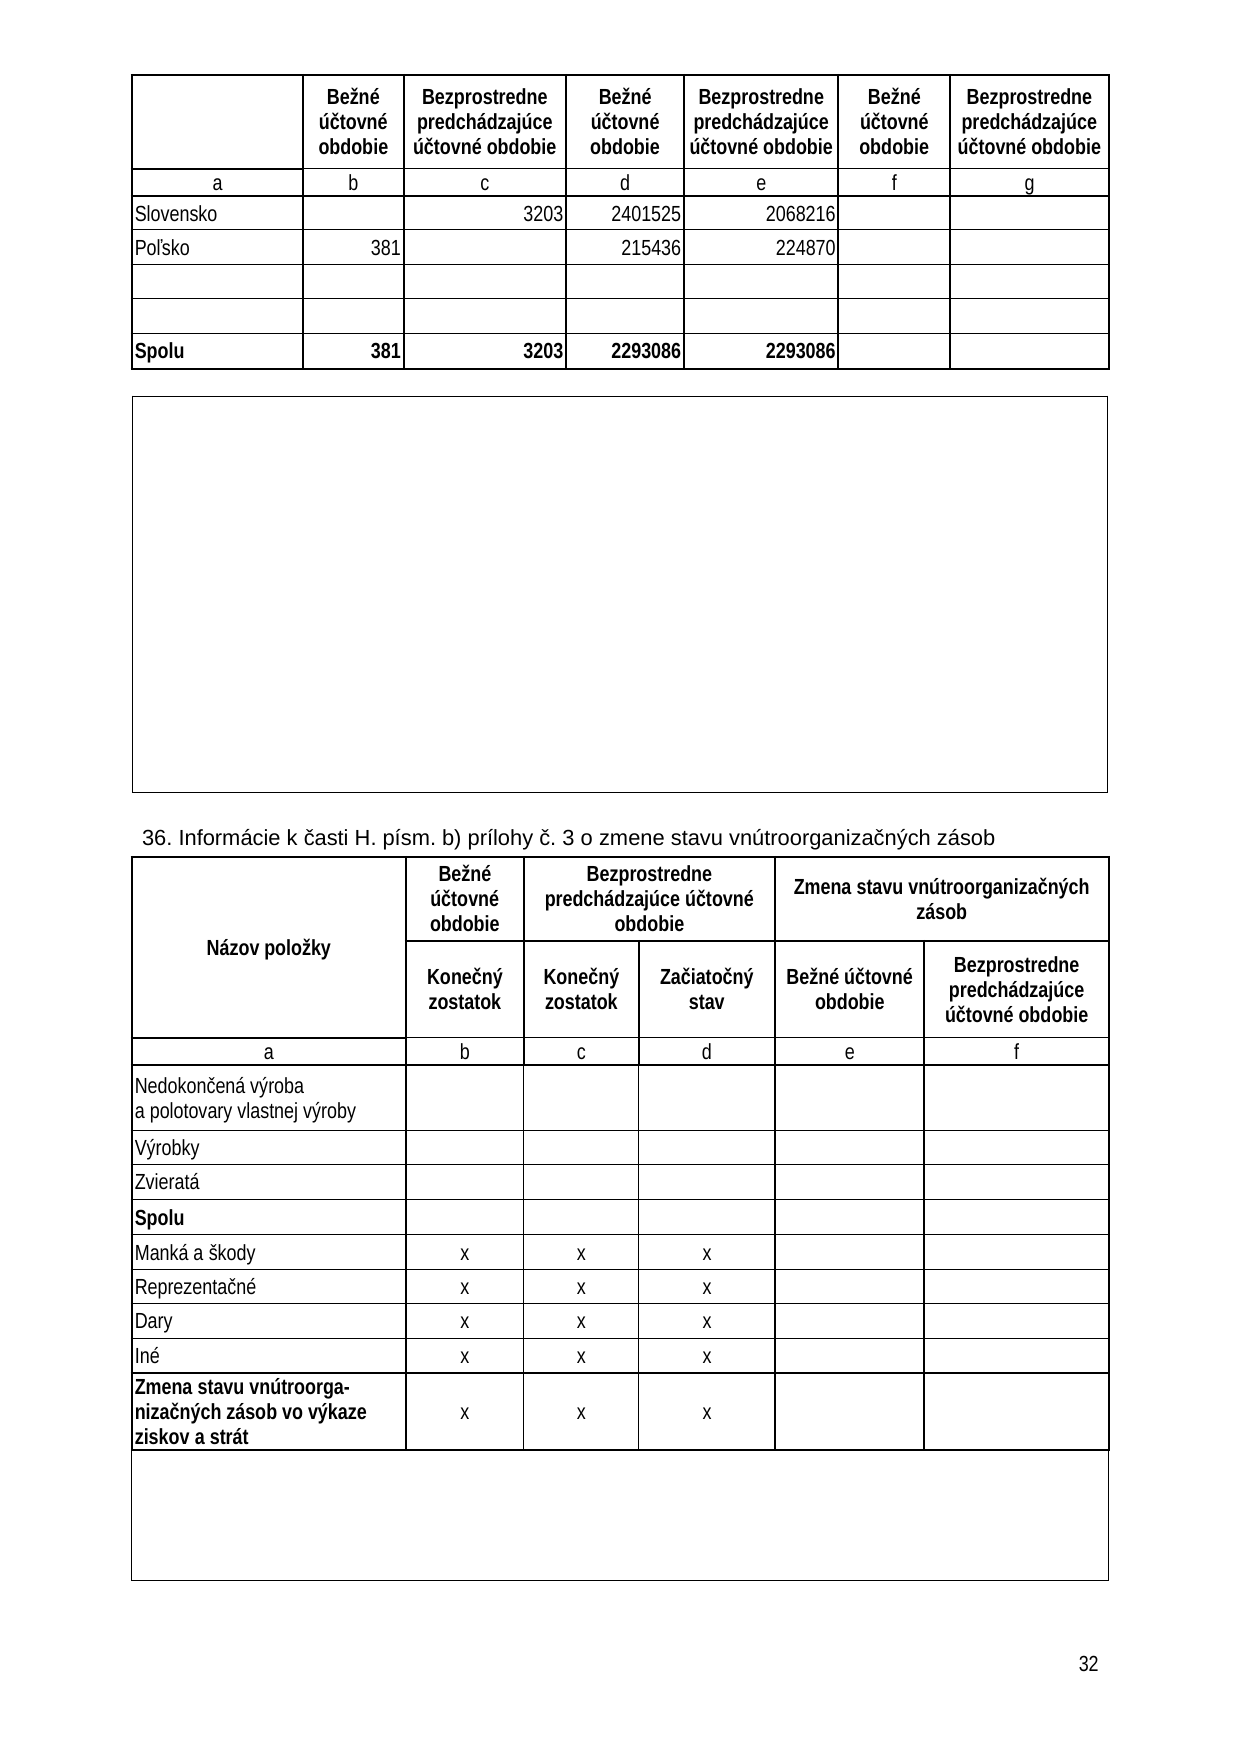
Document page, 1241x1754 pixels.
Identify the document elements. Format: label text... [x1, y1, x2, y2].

table_cell c [525, 1038, 638, 1064]
table_header [133, 76, 302, 168]
table_cell [776, 1374, 923, 1449]
table_cell Konečný zostatok [407, 942, 523, 1037]
table_cell [839, 299, 949, 332]
table_cell [405, 265, 565, 298]
table_cell 381 [304, 334, 403, 368]
table_cell x [407, 1304, 523, 1337]
table_cell x [639, 1270, 774, 1303]
table_cell [776, 1066, 923, 1130]
table_cell a [133, 170, 302, 195]
table_cell x [407, 1374, 523, 1449]
table_cell e [776, 1038, 923, 1064]
table_cell [685, 299, 837, 332]
text 36. Informácie k časti H. písm. b) prílohy č. 3 o zmene stavu vnútroorganizačných zásob [142, 824, 1098, 849]
table_cell Nedokončená výroba a polotovary vlastnej výroby [133, 1066, 405, 1130]
table_cell Bežné účtovné obdobie [839, 76, 949, 168]
table_cell [132, 1451, 1108, 1579]
table_cell 2293086 [567, 334, 683, 368]
table_cell a [133, 1039, 405, 1064]
table_cell [776, 1165, 923, 1198]
table_cell [567, 299, 683, 332]
table_cell Slovensko [133, 197, 302, 229]
table_cell [639, 1165, 774, 1198]
table_cell [776, 1200, 923, 1234]
table_cell [839, 334, 949, 368]
table_cell f [839, 169, 949, 195]
table_cell [776, 1235, 923, 1269]
table_cell Poľsko [133, 230, 302, 264]
table_cell [839, 265, 949, 298]
table_header Bezprostredne predchádzajúce účtovné obdobie [525, 858, 774, 940]
table_cell x [639, 1374, 774, 1449]
table_cell Bezprostredne predchádzajúce účtovné obdobie [685, 76, 837, 168]
table_cell x [407, 1235, 523, 1269]
table_cell [951, 230, 1108, 264]
table_cell x [524, 1304, 638, 1337]
table_cell [524, 1131, 638, 1164]
table_cell Zmena stavu vnútroorga-nizačných zásob vo výkaze ziskov a strát [133, 1374, 405, 1449]
table_cell [304, 265, 403, 298]
table_cell x [639, 1235, 774, 1269]
table_cell [776, 1339, 923, 1372]
table_cell [524, 1165, 638, 1198]
table_cell [925, 1200, 1108, 1234]
table_cell [405, 230, 565, 264]
table_cell 2401525 [567, 197, 683, 229]
table_cell Výrobky [133, 1131, 405, 1164]
table_cell [951, 334, 1108, 368]
table_cell d [567, 169, 683, 195]
table_cell [685, 265, 837, 298]
table_cell g [951, 169, 1108, 195]
table_cell Bezprostredne predchádzajúce účtovné obdobie [951, 76, 1108, 168]
table_cell [925, 1270, 1108, 1303]
table_cell [639, 1131, 774, 1164]
table_cell [925, 1066, 1108, 1130]
table_cell Bežné účtovné obdobie [304, 76, 403, 168]
table_cell Spolu [133, 334, 302, 368]
table_header Zmena stavu vnútroorganizačných zásob [776, 858, 1108, 940]
table_cell [925, 1131, 1108, 1164]
table_cell Spolu [133, 1200, 405, 1234]
table_cell [407, 1131, 523, 1164]
table_cell Manká a škody [133, 1235, 405, 1269]
table_cell [639, 1200, 774, 1234]
table_cell Začiatočný stav [640, 942, 774, 1037]
table_cell 3203 [405, 197, 565, 229]
table_cell [567, 265, 683, 298]
table_cell b [407, 1038, 523, 1064]
table_cell [407, 1200, 523, 1234]
table_header Názov položky [133, 858, 405, 1037]
table_cell [925, 1339, 1108, 1372]
table_cell [133, 299, 302, 332]
table_cell [951, 265, 1108, 298]
table_cell [925, 1165, 1108, 1198]
table_cell [839, 197, 949, 229]
table_cell x [524, 1339, 638, 1372]
table_cell [407, 1066, 523, 1130]
table_cell [524, 1066, 638, 1130]
table_cell x [524, 1235, 638, 1269]
table_cell Iné [133, 1339, 405, 1372]
table_cell [639, 1066, 774, 1130]
table_cell Bezprostredne predchádzajúce účtovné obdobie [925, 942, 1108, 1037]
table_header [133, 397, 1107, 792]
table_cell 224870 [685, 230, 837, 264]
table_cell Reprezentačné [133, 1270, 405, 1303]
table_cell b [304, 169, 403, 195]
table_cell [951, 197, 1108, 229]
table_cell x [524, 1270, 638, 1303]
table_cell [133, 265, 302, 298]
table_cell Bežné účtovné obdobie [567, 76, 683, 168]
table_cell c [405, 169, 565, 195]
table_cell [405, 299, 565, 332]
table_cell [839, 230, 949, 264]
table_cell [925, 1235, 1108, 1269]
table_cell x [639, 1304, 774, 1337]
table_cell 215436 [567, 230, 683, 264]
table_cell Zvieratá [133, 1165, 405, 1198]
table_cell x [524, 1374, 638, 1449]
table_cell [524, 1200, 638, 1234]
table_cell [925, 1374, 1108, 1449]
table_cell [776, 1304, 923, 1337]
table_cell f [925, 1038, 1108, 1064]
table_cell e [685, 169, 837, 195]
table_cell x [639, 1339, 774, 1372]
table_cell [925, 1304, 1108, 1337]
table_cell [951, 299, 1108, 332]
table_cell Bezprostredne predchádzajúce účtovné obdobie [405, 76, 565, 168]
table_cell [304, 197, 403, 229]
table_cell [776, 1131, 923, 1164]
table_cell 381 [304, 230, 403, 264]
table_cell [407, 1165, 523, 1198]
table_cell 2068216 [685, 197, 837, 229]
table_cell Bežné účtovné obdobie [776, 942, 923, 1037]
table_cell 3203 [405, 334, 565, 368]
table_cell x [407, 1339, 523, 1372]
table_header Bežné účtovné obdobie [407, 858, 523, 940]
table_cell Dary [133, 1304, 405, 1337]
table_cell d [640, 1038, 774, 1064]
table_cell [304, 299, 403, 332]
table_cell 2293086 [685, 334, 837, 368]
table_cell Konečný zostatok [525, 942, 638, 1037]
table_cell [776, 1270, 923, 1303]
table_cell x [407, 1270, 523, 1303]
